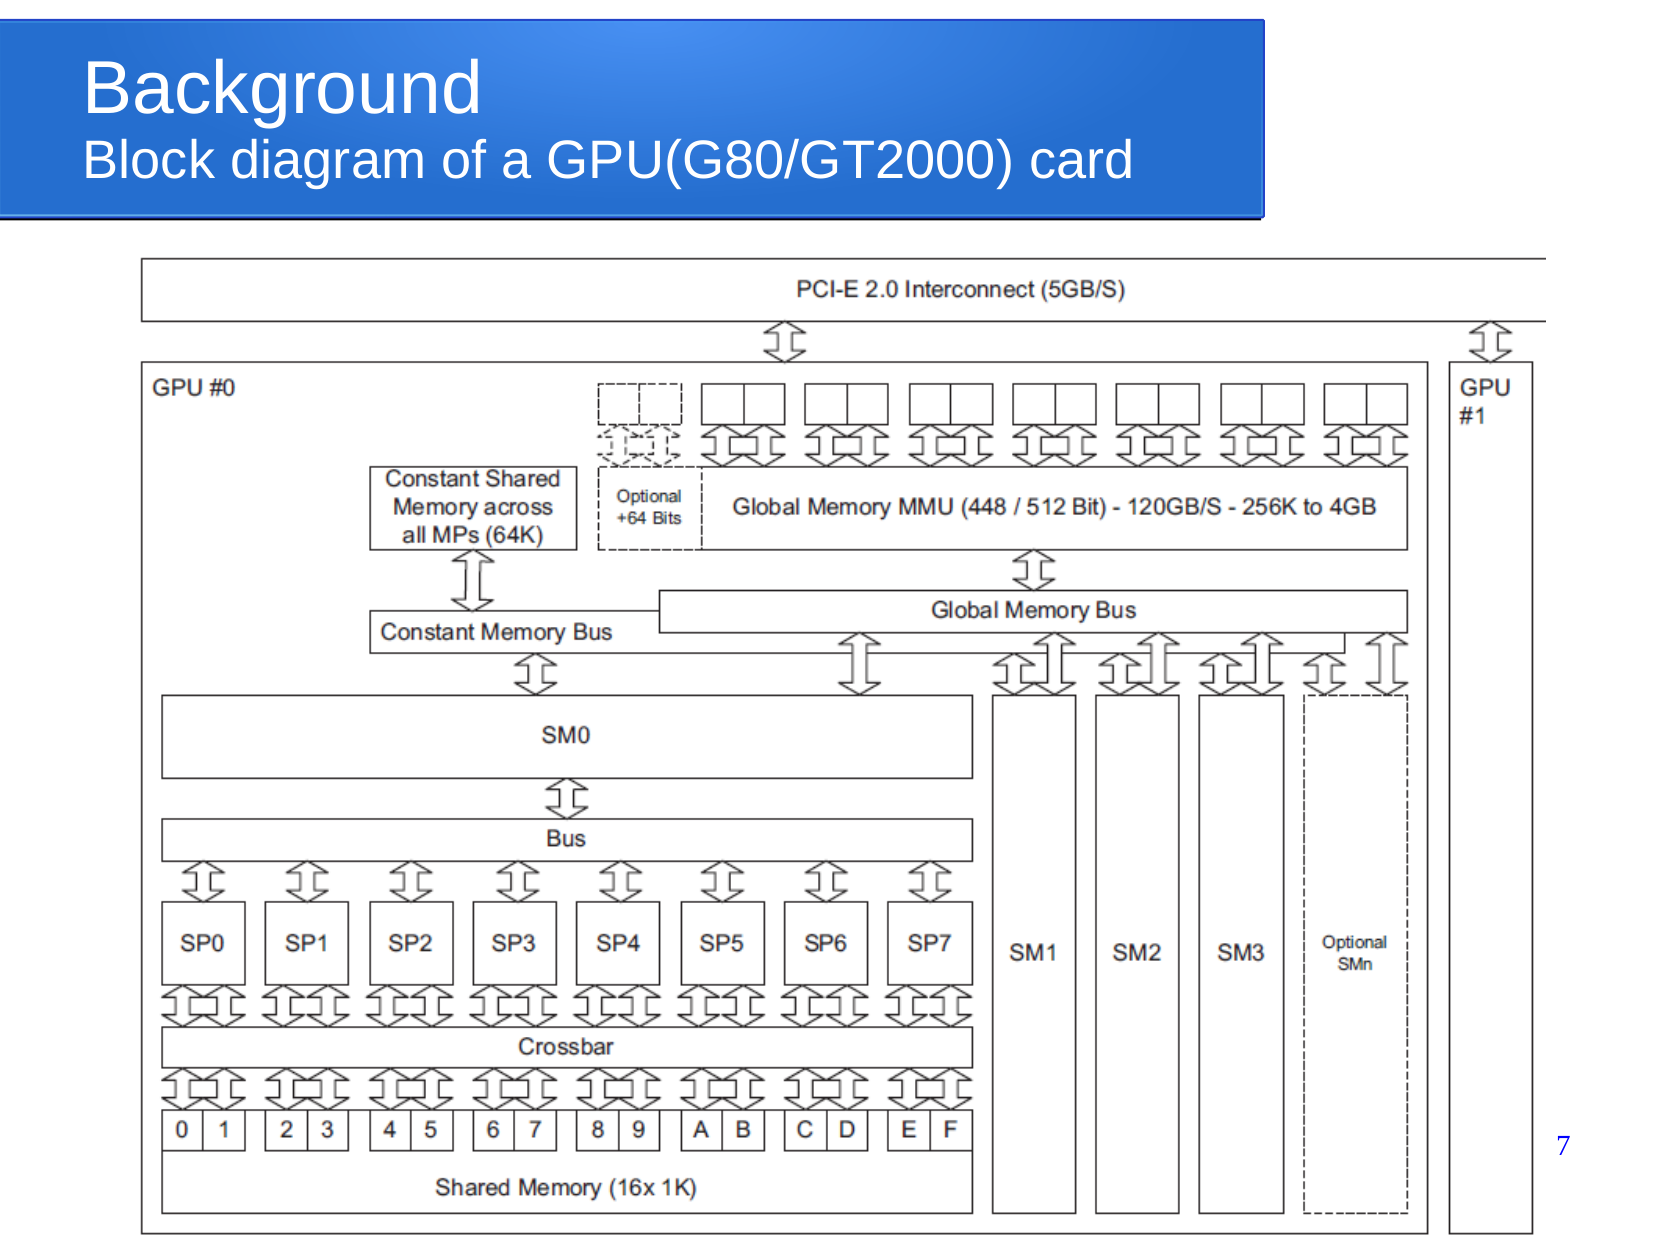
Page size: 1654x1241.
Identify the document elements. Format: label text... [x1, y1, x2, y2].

picture [135, 252, 1546, 1241]
title Background Block diagram of a GPU(G80/GT2000) card [82, 25, 1250, 211]
